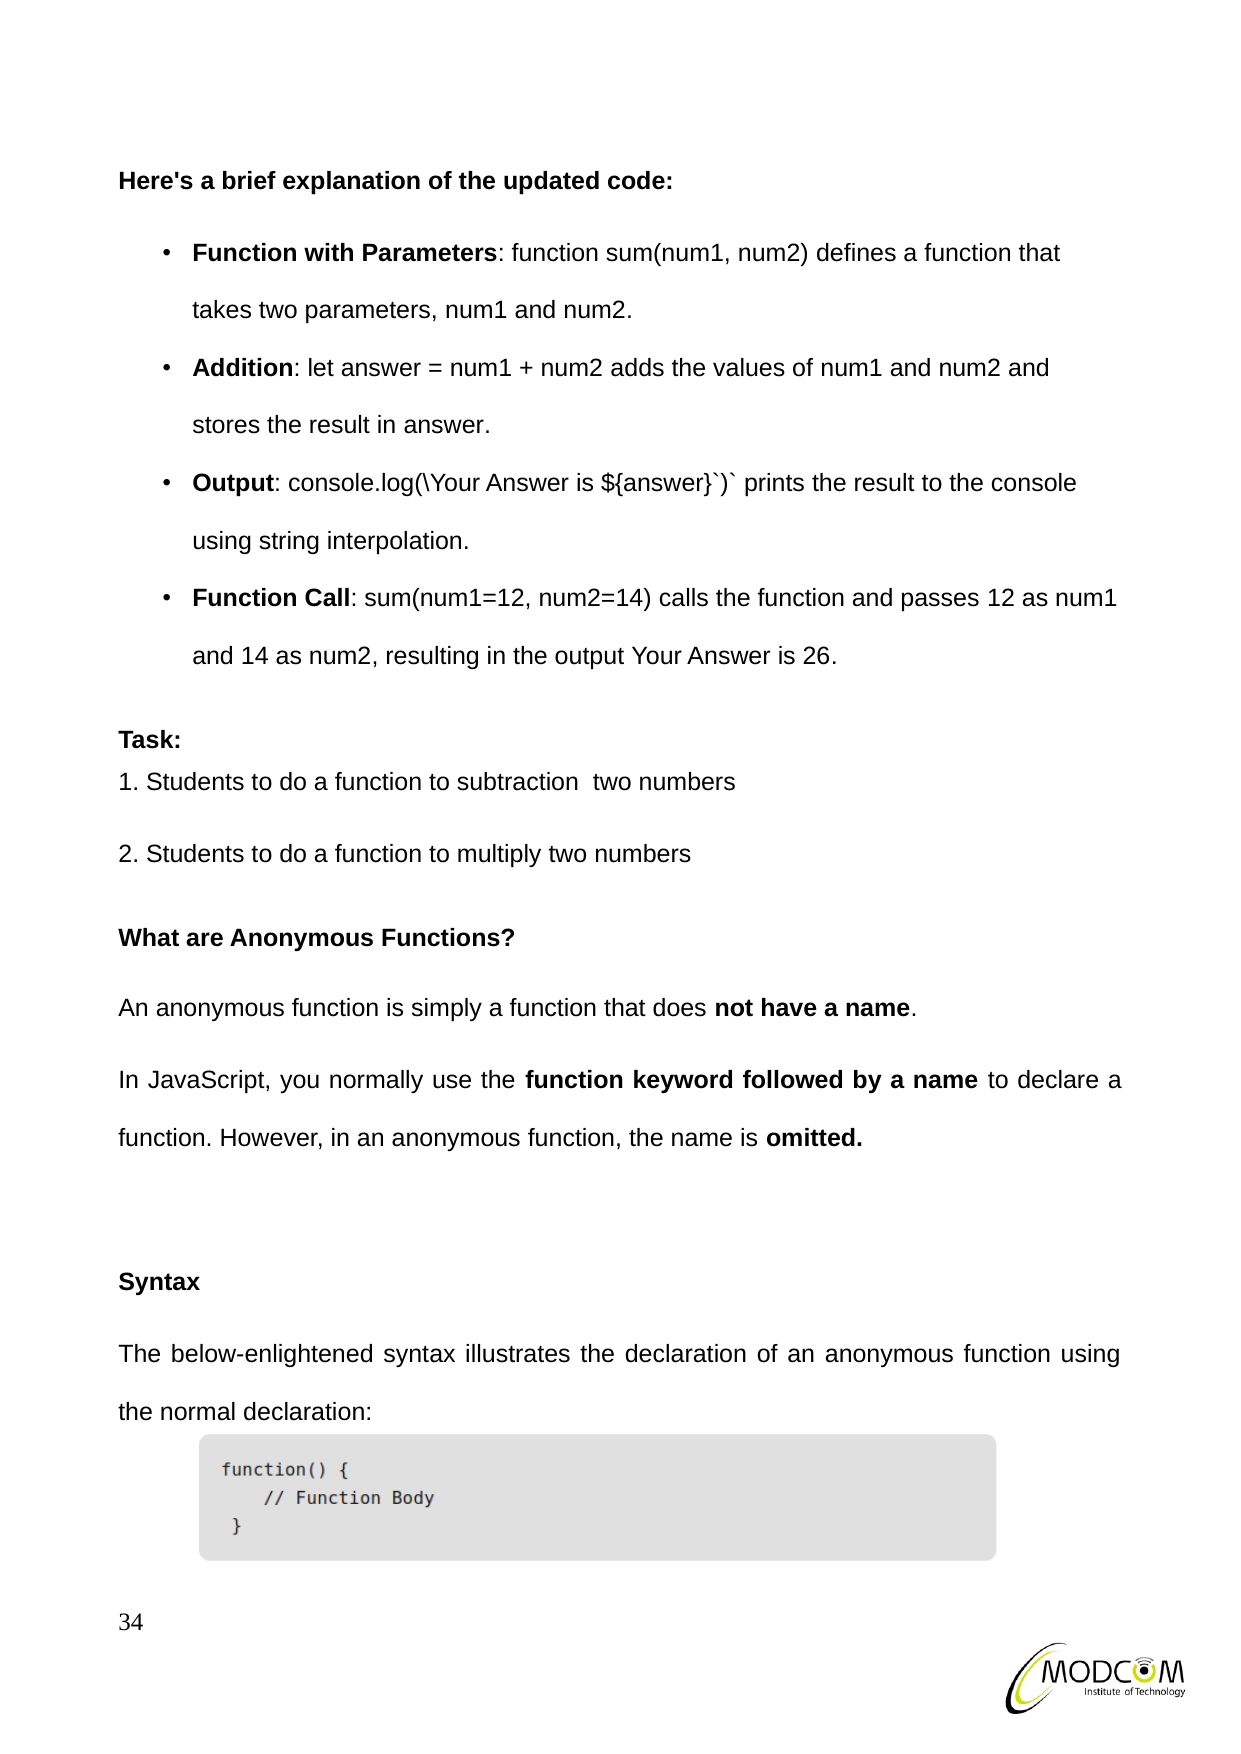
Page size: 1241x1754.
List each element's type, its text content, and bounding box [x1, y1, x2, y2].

list Addition: let answer = num1 + num2 adds the values of num1 and num2 and stores the result in answer. [162, 353, 1122, 439]
text The below-enlightened syntax illustrates the declaration of an anonymous function using the normal declaration: [118, 1339, 1122, 1425]
text 2. Students to do a function to multiply two numbers [118, 839, 1122, 867]
list Output: console.log(\Your Answer is ${answer}`)` prints the result to the console using string interpolation. [162, 468, 1122, 554]
subtitle What are Anonymous Functions? [118, 923, 1122, 952]
subtitle Task: [118, 725, 1122, 754]
list Function Call: sum(num1=12, num2=14) calls the function and passes 12 as num1 and 14 as num2, resulting in the output Your Answer is 26. [162, 583, 1122, 669]
picture [997, 1626, 1191, 1718]
text 1. Students to do a function to subtraction two numbers [118, 767, 1122, 795]
text In JavaScript, you normally use the function keyword followed by a name to declare a function. However, in an anonymous function, the name is omitted. [118, 1065, 1122, 1152]
picture [193, 1428, 1000, 1566]
text An anonymous function is simply a function that does not have a name. [118, 993, 1122, 1022]
text Here's a brief explanation of the updated code: [118, 166, 1122, 194]
text Syntax [118, 1267, 1122, 1296]
list Function with Parameters: function sum(num1, num2) defines a function that takes two parameters, num1 and num2. [162, 238, 1122, 324]
